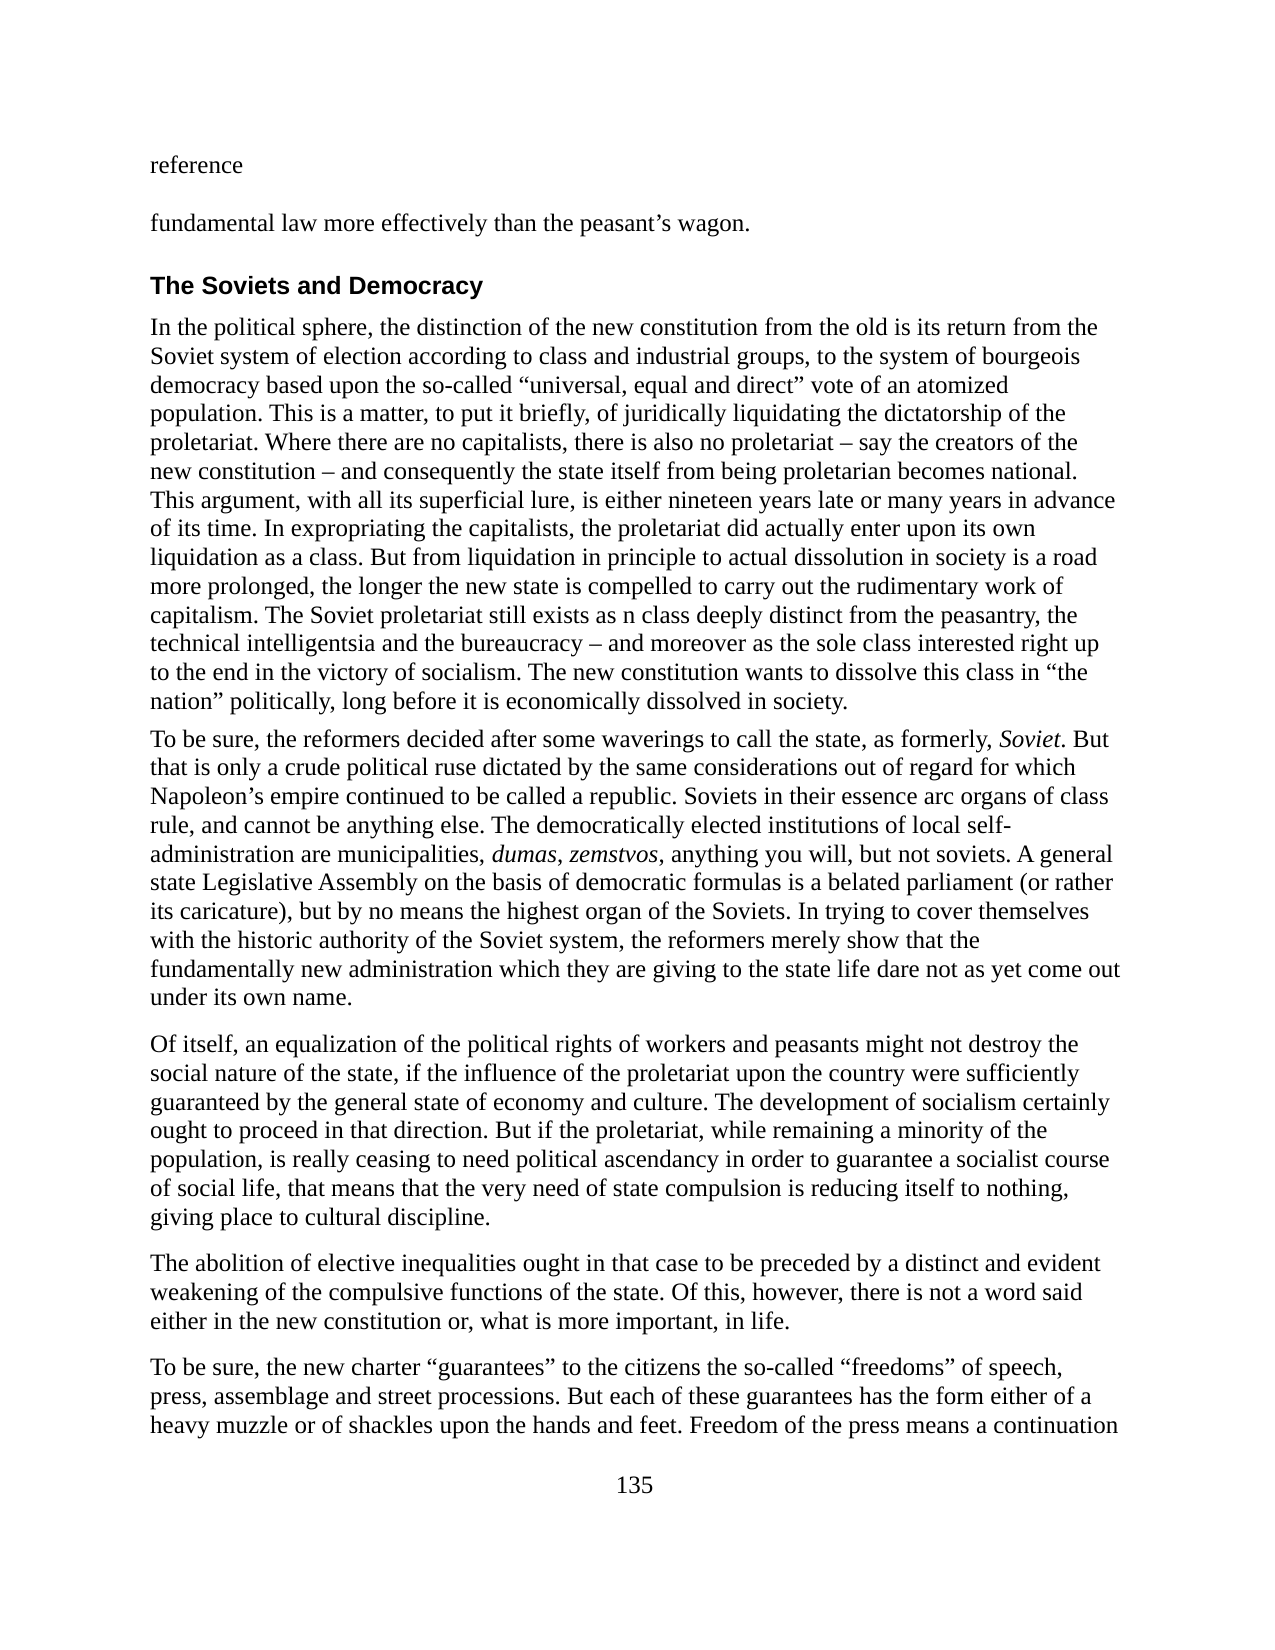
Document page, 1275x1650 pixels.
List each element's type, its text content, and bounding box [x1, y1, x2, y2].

text Of itself, an equalization of the political rights of workers and peasants might not destroy the social nature of the state, if the influence of the proletariat upon the country were sufficiently guaranteed by the general state of economy and culture. The development of socialism certainly ought to proceed in that direction. But if the proletariat, while remaining a minority of the population, is really ceasing to need political ascendancy in order to guarantee a socialist course of social life, that means that the very need of state compulsion is reducing itself to nothing, giving place to cultural discipline. [150, 1029, 1125, 1230]
text The abolition of elective inequalities ought in that case to be preceded by a distinct and evident weakening of the compulsive functions of the state. Of this, however, there is not a word said either in the new constitution or, what is more important, in life. [150, 1248, 1125, 1334]
subtitle The Soviets and Democracy [150, 271, 1125, 300]
text fundamental law more effectively than the peasant’s wagon. [150, 208, 1125, 237]
text To be sure, the reformers decided after some waverings to call the state, as formerly, Soviet. But that is only a crude political ruse dictated by the same considerations out of regard for which Napoleon’s empire continued to be called a republic. Soviets in their essence arc organs of class rule, and cannot be anything else. The democratically elected institutions of local self-administration are municipalities, dumas, zemstvos, anything you will, but not soviets. A general state Legislative Assembly on the basis of democratic formulas is a belated parliament (or rather its caricature), but by no means the highest organ of the Soviets. In trying to cover themselves with the historic authority of the Soviet system, the reformers merely show that the fundamentally new administration which they are giving to the state life dare not as yet come out under its own name. [150, 724, 1125, 1011]
text To be sure, the new charter “guarantees” to the citizens the so-called “freedoms” of speech, press, assemblage and street processions. But each of these guarantees has the form either of a heavy muzzle or of shackles upon the hands and feet. Freedom of the press means a continuation [150, 1352, 1125, 1439]
text In the political sphere, the distinction of the new constitution from the old is its return from the Soviet system of election according to class and industrial groups, to the system of bourgeois democracy based upon the so-called “universal, equal and direct” vote of an atomized population. This is a matter, to put it briefly, of juridically liquidating the dictatorship of the proletariat. Where there are no capitalists, there is also no proletariat – say the creators of the new constitution – and consequently the state itself from being proletarian becomes national. This argument, with all its superficial lure, is either nineteen years late or many years in advance of its time. In expropriating the capitalists, the proletariat did actually enter upon its own liquidation as a class. But from liquidation in principle to actual dissolution in society is a road more prolonged, the longer the new state is compelled to carry out the rudimentary work of capitalism. The Soviet proletariat still exists as n class deeply distinct from the peasantry, the technical intelligentsia and the bureaucracy – and moreover as the sole class interested right up to the end in the victory of socialism. The new constitution wants to dissolve this class in “the nation” politically, long before it is economically dissolved in society. [150, 312, 1125, 715]
